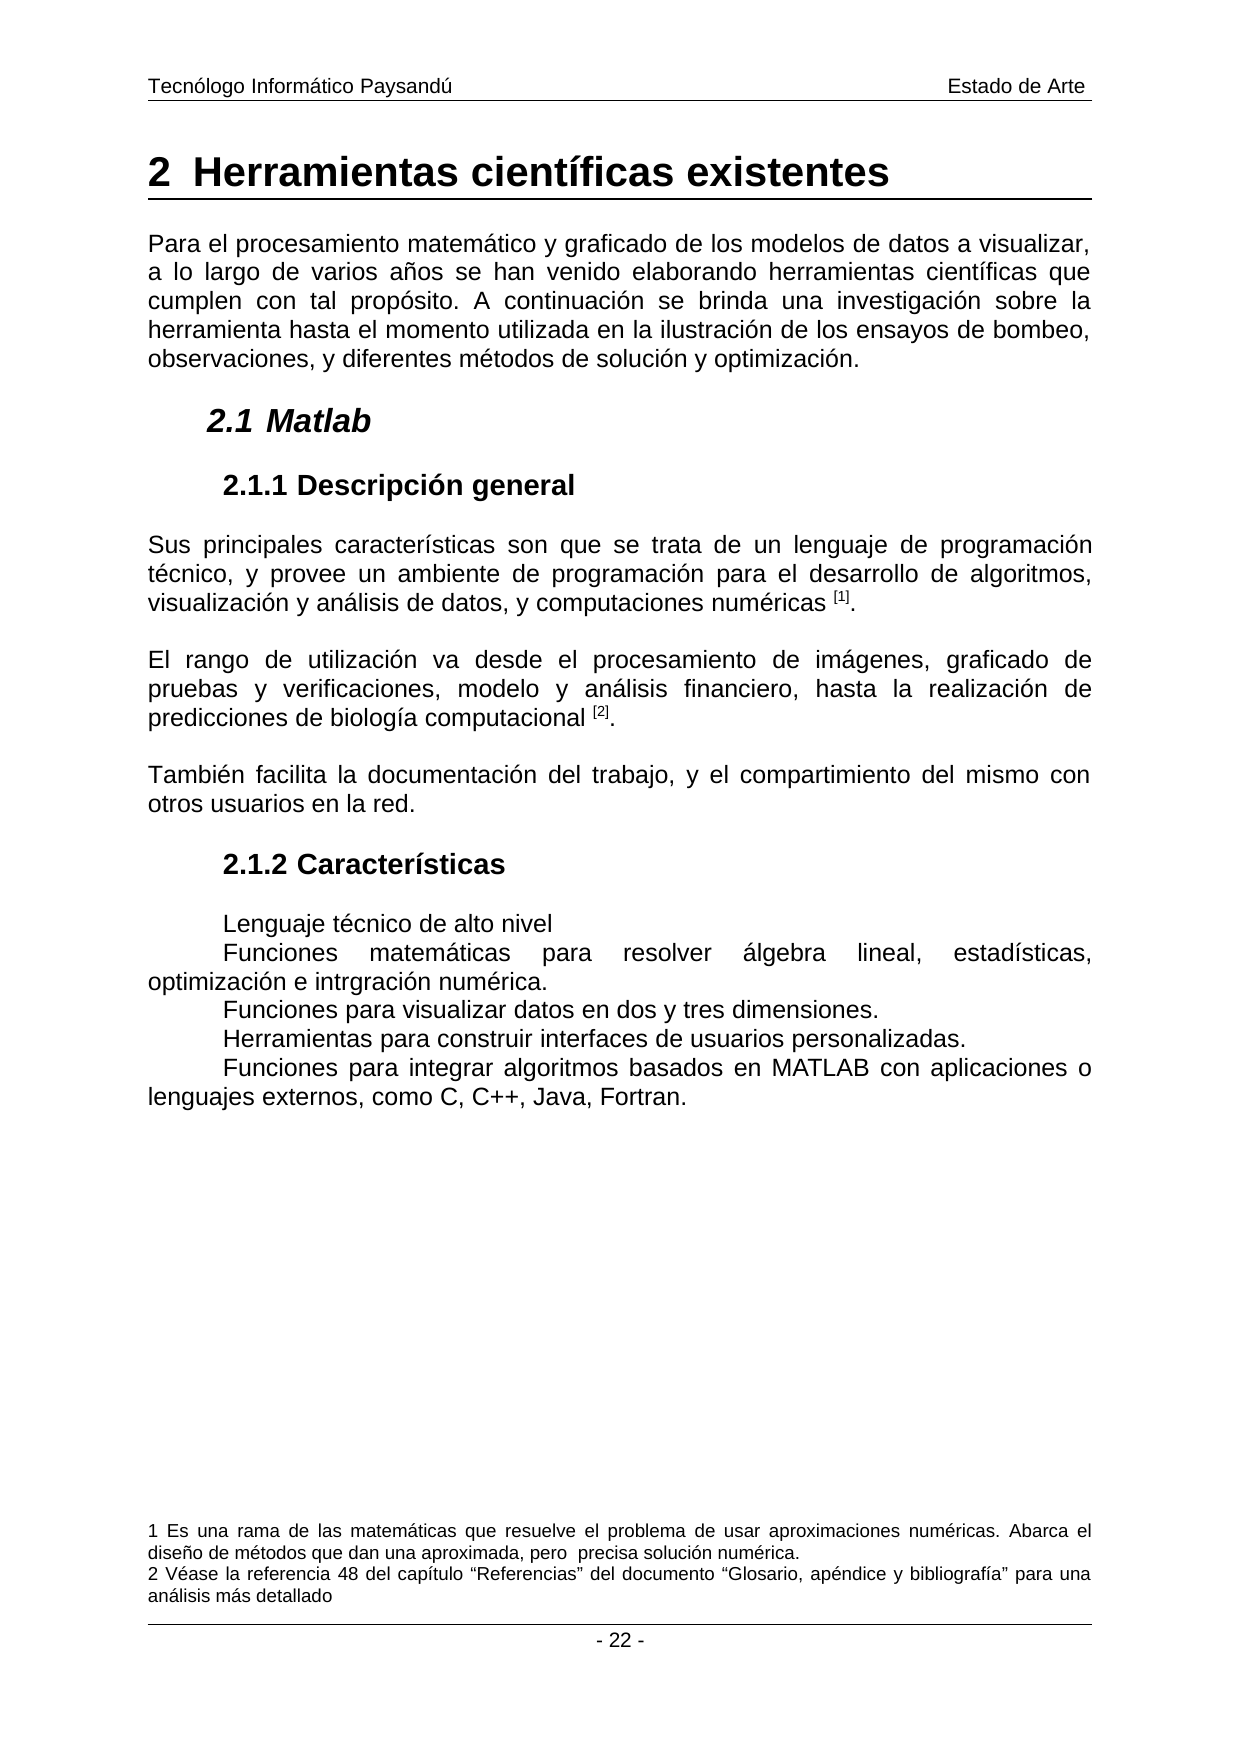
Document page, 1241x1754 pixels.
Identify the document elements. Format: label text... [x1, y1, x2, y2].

text Herramientas para construir interfaces de usuarios personalizadas. [148, 1024, 1092, 1053]
text Lenguaje técnico de alto nivel [148, 909, 1092, 938]
text Funciones para integrar algoritmos basados en MATLAB con aplicaciones o lenguajes externos, como C, C++, Java, Fortran. [148, 1053, 1092, 1110]
text Funciones para visualizar datos en dos y tres dimensiones. [148, 995, 1092, 1024]
text Es una rama de las matemáticas que resuelve el problema de usar aproximaciones numéricas. Abarca el diseño de métodos que dan una aproximada, pero precisa solución numérica. [148, 1520, 1092, 1563]
text Funciones matemáticas para resolver álgebra lineal, estadísticas, optimización e intrgración numérica. [148, 938, 1092, 995]
text Para el procesamiento matemático y graficado de los modelos de datos a visualizar, a lo largo de varios años se han venido elaborando herramientas científicas que cumplen con tal propósito. A continuación se brinda una investigación sobre la herramienta hasta el momento utilizada en la ilustración de los ensayos de bombeo, observaciones, y diferentes métodos de solución y optimización. [148, 228, 1092, 372]
subtitle Descripción general [223, 468, 1092, 502]
subtitle Características [223, 847, 1092, 880]
text El rango de utilización va desde el procesamiento de imágenes, graficado de pruebas y verificaciones, modelo y análisis financiero, hasta la realización de predicciones de biología computacional []. [148, 646, 1092, 732]
text Sus principales características son que se trata de un lenguaje de programación técnico, y provee un ambiente de programación para el desarrollo de algoritmos, visualización y análisis de datos, y computaciones numéricas []. [148, 531, 1092, 617]
subtitle Matlab [207, 401, 1092, 439]
text Véase la referencia 48 del capítulo “Referencias” del documento “Glosario, apéndice y bibliografía” para una análisis más detallado [148, 1563, 1092, 1606]
subtitle Herramientas científicas existentes [148, 148, 1092, 198]
text También facilita la documentación del trabajo, y el compartimiento del mismo con otros usuarios en la red. [148, 761, 1092, 818]
